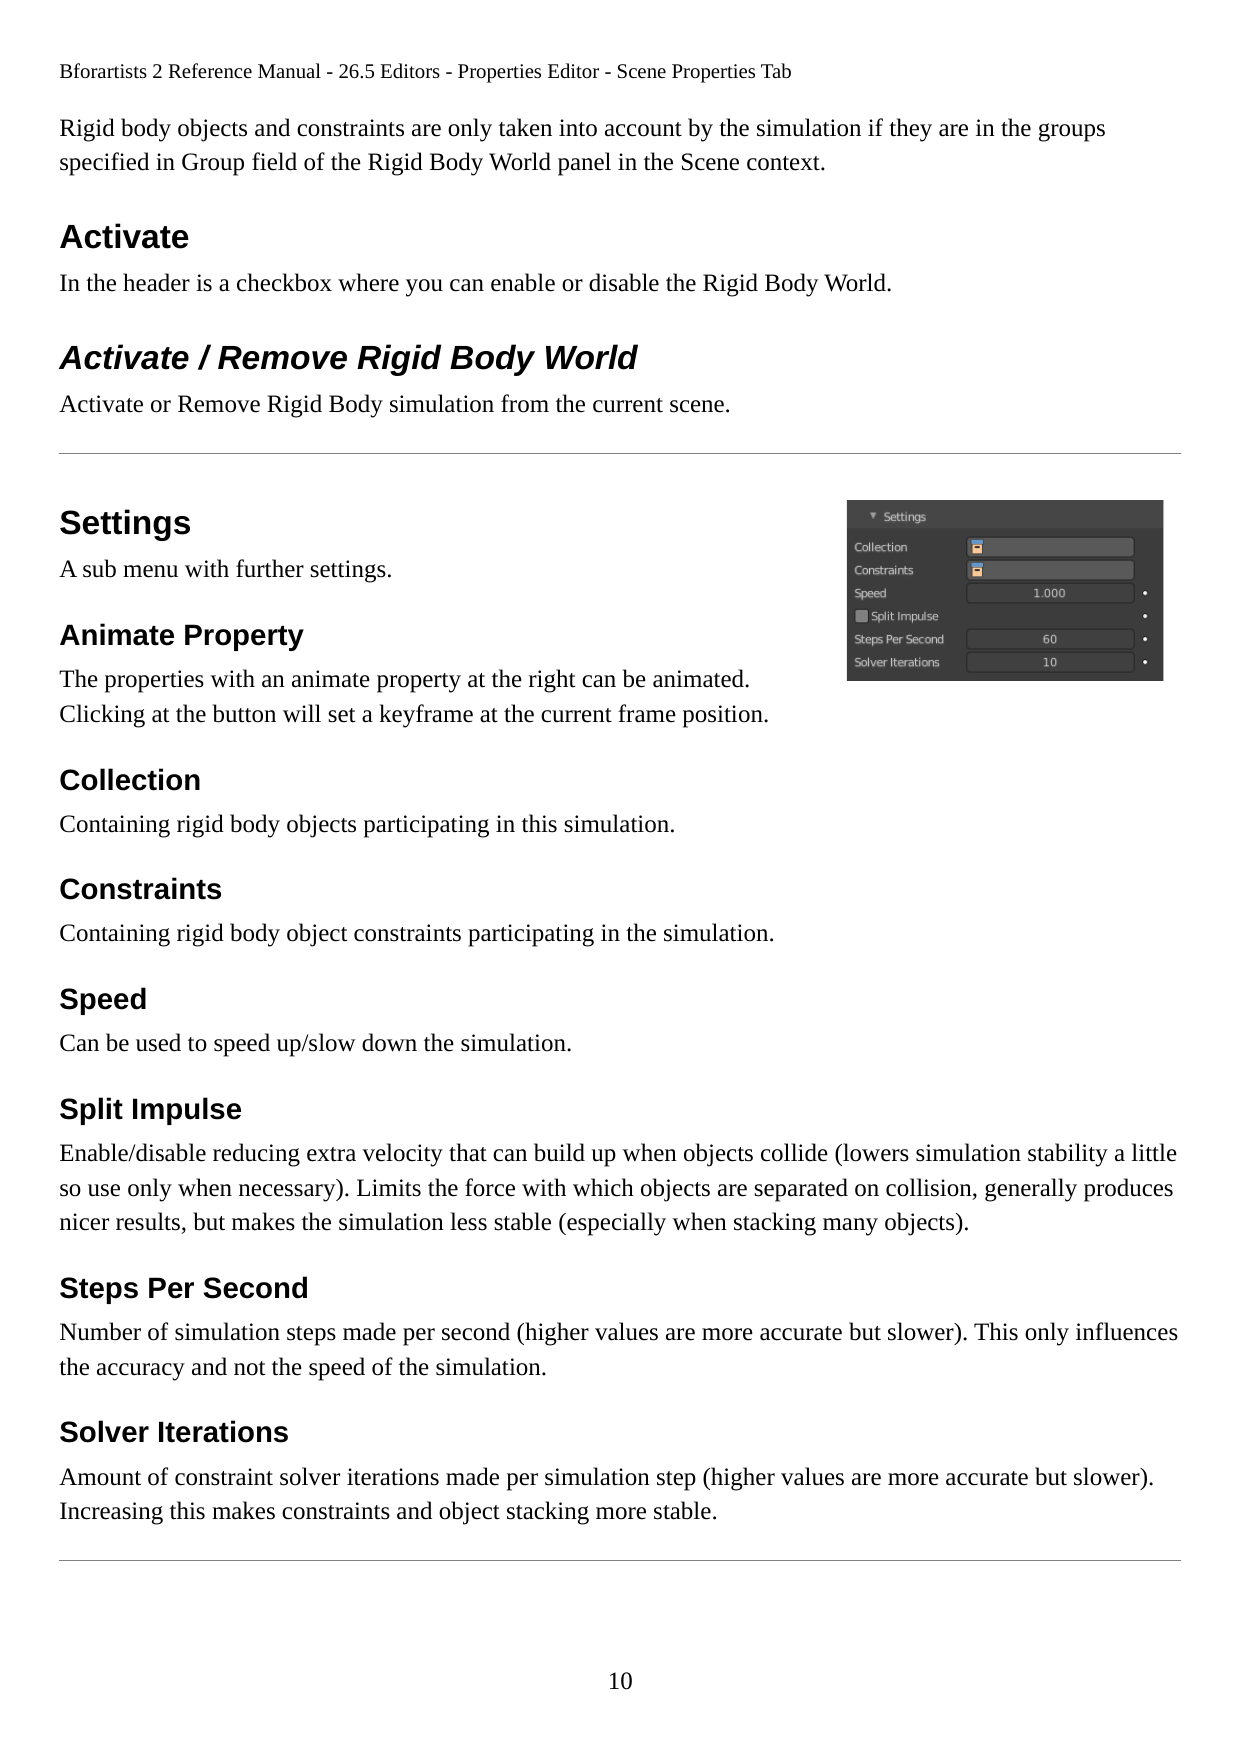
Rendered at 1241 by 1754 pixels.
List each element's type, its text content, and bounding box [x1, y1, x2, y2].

subtitle [1164, 503, 1181, 542]
text Activate or Remove Rigid Body simulation from the current scene. [59, 389, 1181, 418]
subtitle Animate Property [59, 618, 846, 652]
subtitle Collection [59, 762, 1181, 796]
text In the header is a checkbox where you can enable or disable the Rigid Body World. [59, 268, 1181, 297]
text Enable/disable reducing extra velocity that can build up when objects collide (lowers simulation stability a little so use only when necessary). Limits the force with which objects are separated on collision, generally produces nicer results, but makes the simulation less stable (especially when stacking many objects). [59, 1138, 1181, 1236]
subtitle Constraints [59, 872, 1181, 906]
subtitle Solver Iterations [59, 1415, 1181, 1449]
picture [846, 500, 1164, 681]
text Amount of constraint solver iterations made per simulation step (higher values are more accurate but slower). Increasing this makes constraints and object stacking more stable. [59, 1462, 1181, 1525]
subtitle Activate / Remove Rigid Body World [59, 338, 1181, 377]
text Rigid body objects and constraints are only taken into account by the simulation if they are in the groups specified in Group field of the Rigid Body World panel in the Scene context. [59, 113, 1181, 176]
subtitle Steps Per Second [59, 1271, 1181, 1305]
subtitle Settings [59, 503, 846, 542]
text A sub menu with further settings. [59, 554, 846, 583]
subtitle Split Impulse [59, 1092, 1181, 1126]
subtitle Speed [59, 982, 1181, 1016]
text Containing rigid body objects participating in this simulation. [59, 809, 1181, 837]
text Containing rigid body object constraints participating in the simulation. [59, 918, 1181, 947]
text Can be used to speed up/slow down the simulation. [59, 1028, 1181, 1057]
subtitle [1164, 618, 1181, 652]
subtitle Activate [59, 217, 1181, 256]
text The properties with an animate property at the right can be animated. Clicking at the button will set a keyframe at the current frame position. [59, 664, 1181, 727]
text Number of simulation steps made per second (higher values are more accurate but slower). This only influences the accuracy and not the speed of the simulation. [59, 1317, 1181, 1380]
